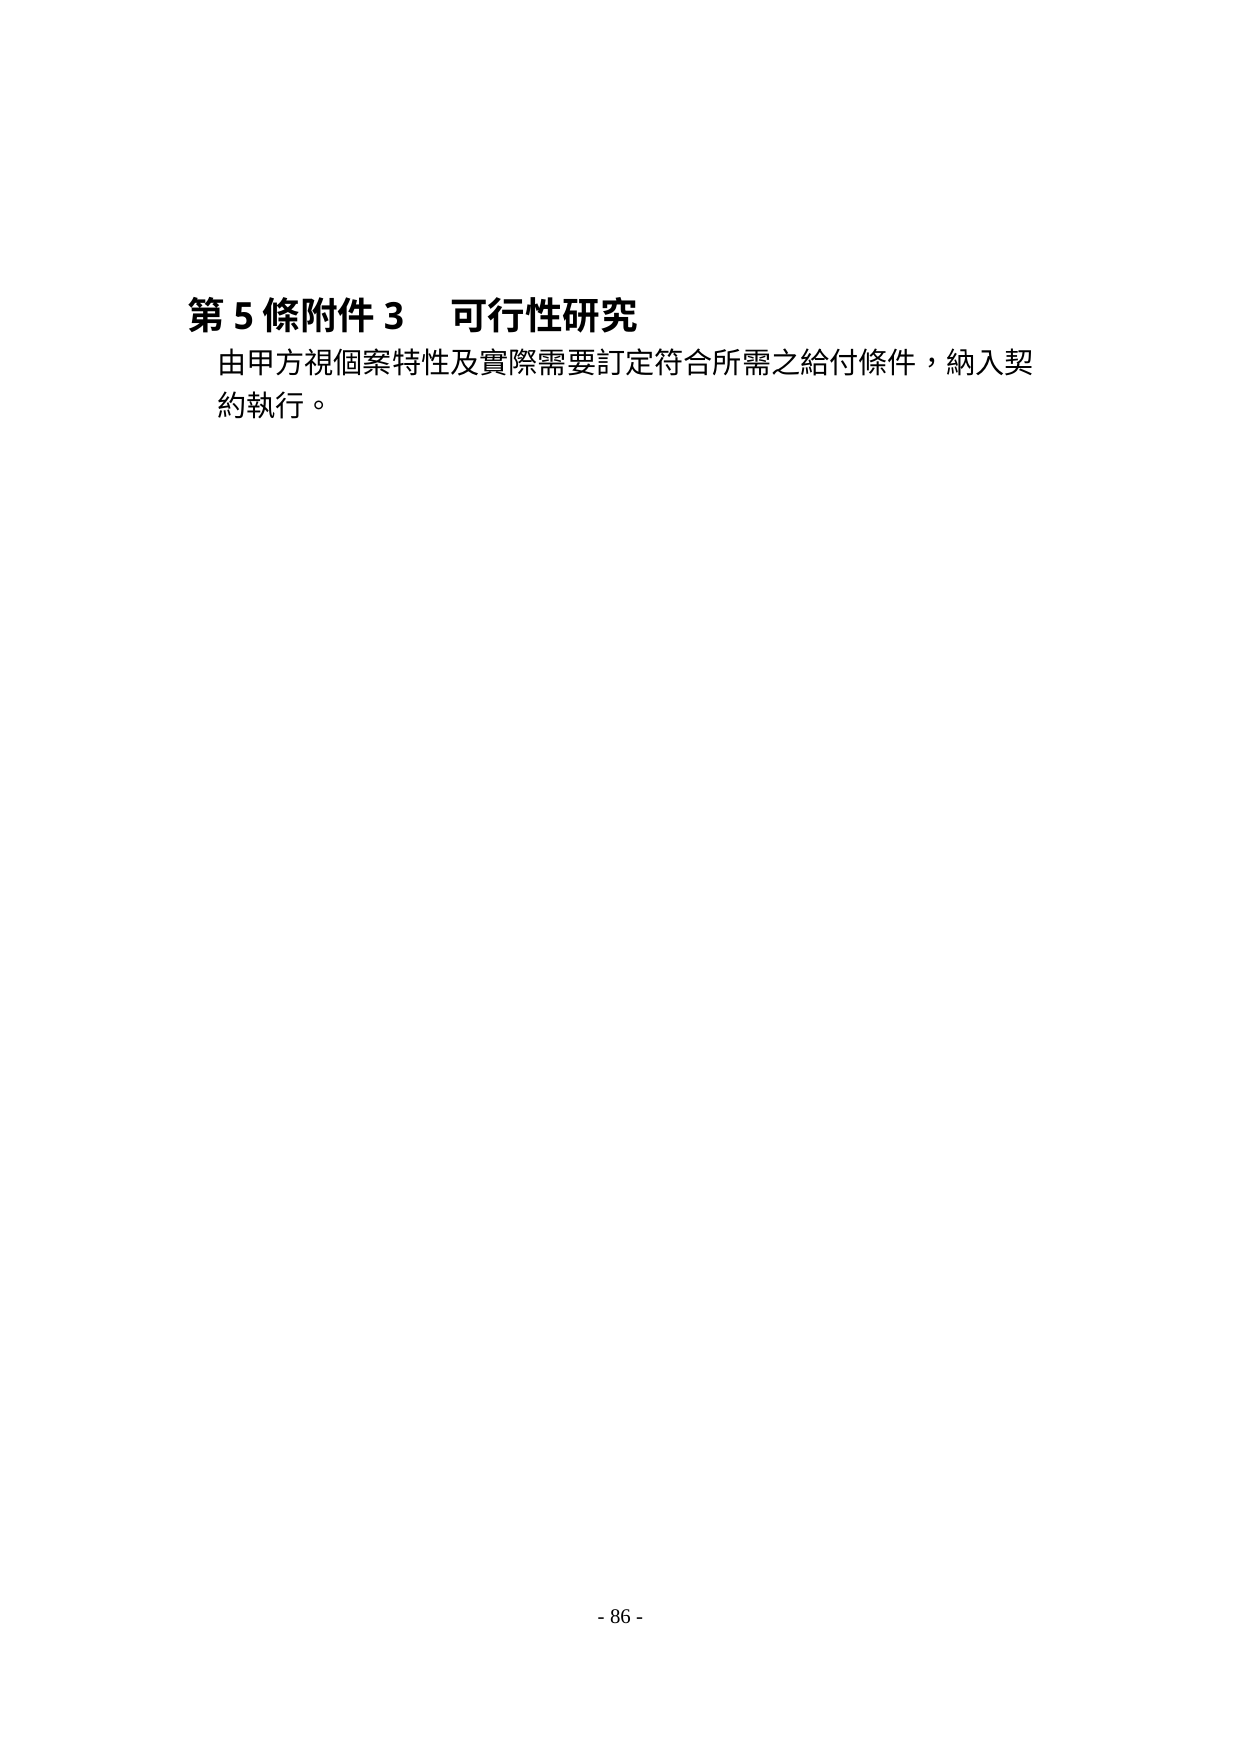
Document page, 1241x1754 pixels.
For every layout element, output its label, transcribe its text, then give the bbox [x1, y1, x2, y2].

text 第5條附件3 可行性研究 [187, 288, 1053, 340]
text 由甲方視個案特性及實際需要訂定符合所需之給付條件，納入契約執行。 [217, 340, 1053, 424]
